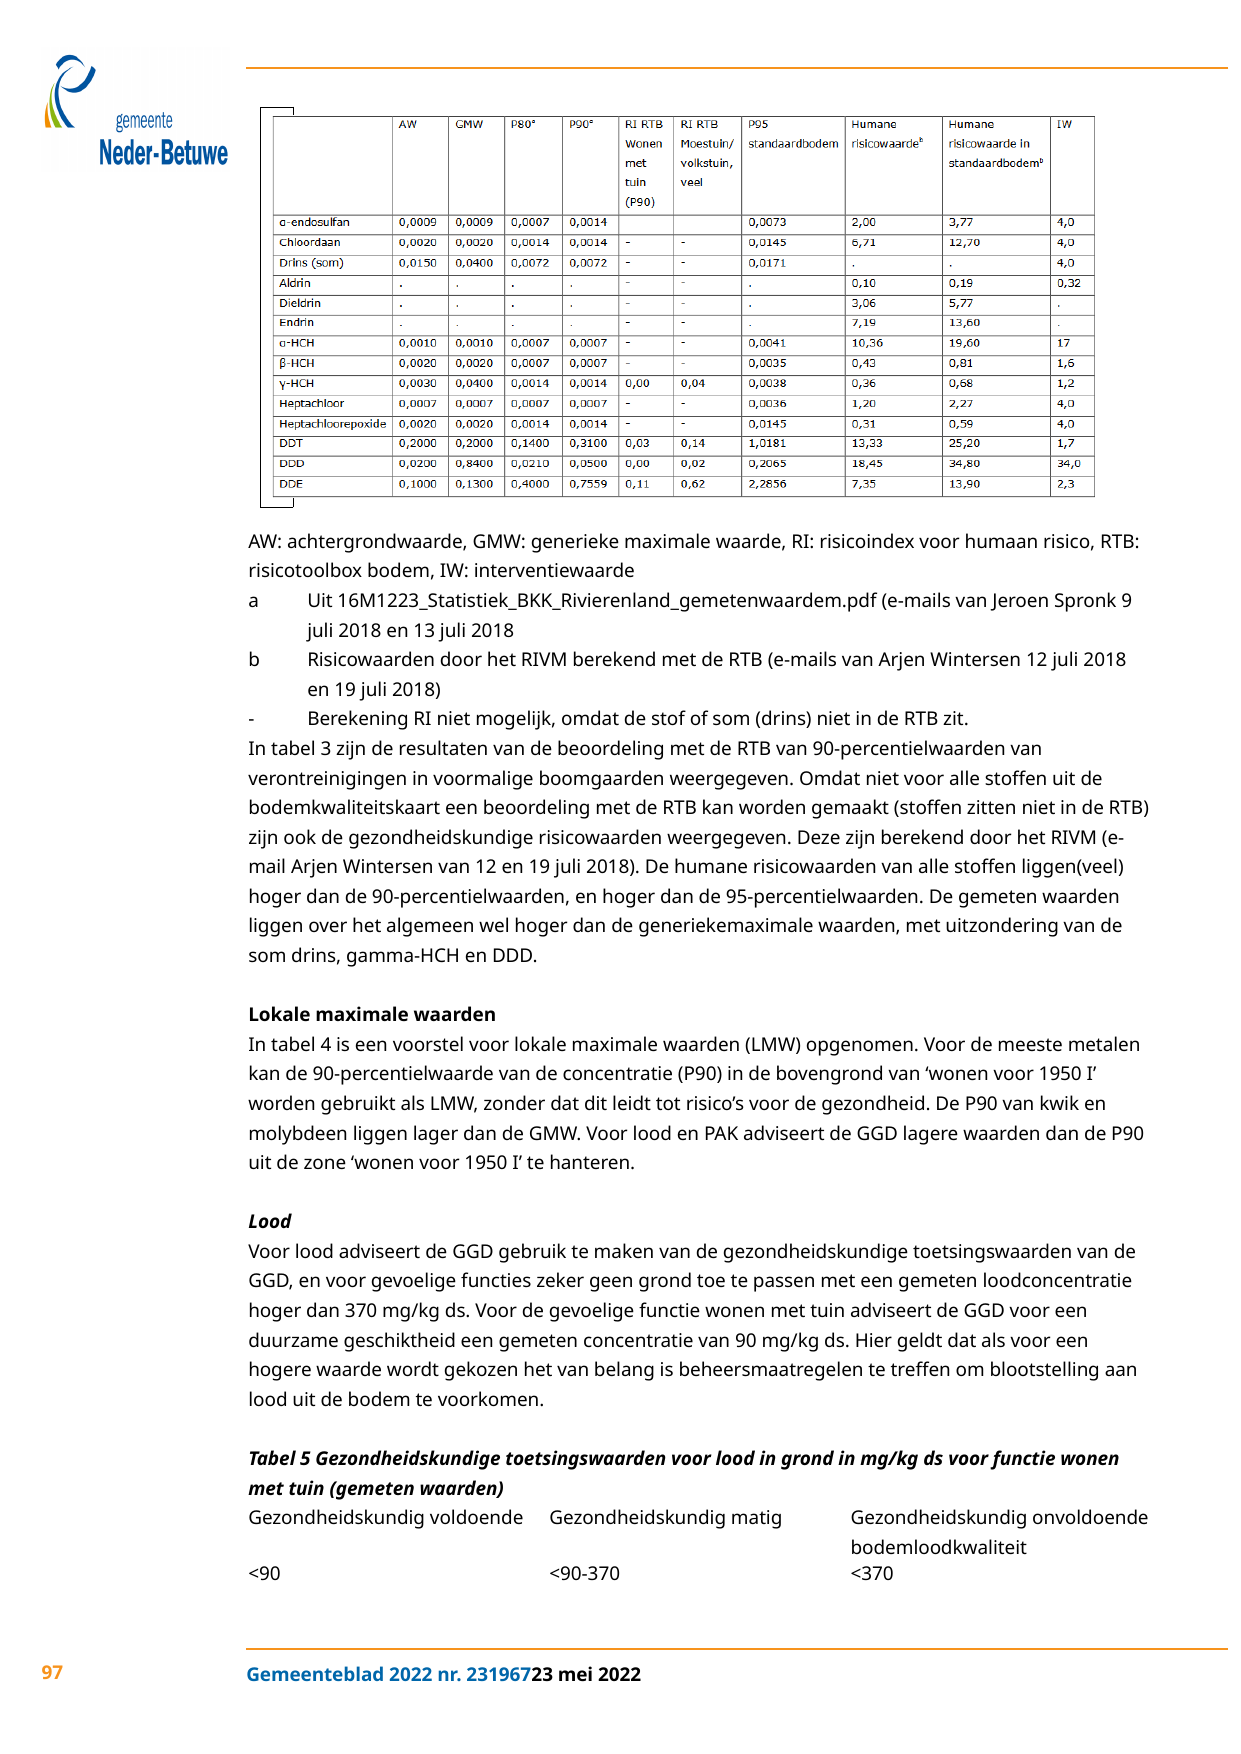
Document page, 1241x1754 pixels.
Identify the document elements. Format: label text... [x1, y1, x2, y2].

text In tabel 4 is een voorstel voor lokale maximale waarden (LMW) opgenomen. Voor de meeste metalen kan de 90-percentielwaarde van de concentratie (P90) in de bovengrond van ‘wonen voor 1950 I’ worden gebruikt als LMW, zonder dat dit leidt tot risico’s voor de gezondheid. De P90 van kwik en molybdeen liggen lager dan de GMW. Voor lood en PAK adviseert de GGD lagere waarden dan de P90 uit de zone ‘wonen voor 1950 I’ te hanteren. [248, 1031, 1152, 1175]
text Tabel 5 Gezondheidskundige toetsingswaarden voor lood in grond in mg/kg ds voor functie wonen met tuin (gemeten waarden) [248, 1445, 1152, 1500]
list Uit 16M1223_Statistiek_BKK_Rivierenland_gemetenwaardem.pdf (e-mails van Jeroen Spronk 9 juli 2018 en 13 juli 2018 [248, 587, 1152, 642]
text Lokale maximale waarden [248, 1001, 1152, 1027]
picture [268, 115, 1095, 498]
picture [41, 47, 231, 172]
table_header Gezondheidskundig matig [549, 1504, 850, 1560]
table_cell <90 [248, 1560, 549, 1585]
text Voor lood adviseert de GGD gebruik te maken van de gezondheidskundige toetsingswaarden van de GGD, en voor gevoelige functies zeker geen grond toe te passen met een gemeten loodconcentratie hoger dan 370 mg/kg ds. Voor de gevoelige functie wonen met tuin adviseert de GGD voor een duurzame geschiktheid een gemeten concentratie van 90 mg/kg ds. Hier geldt dat als voor een hogere waarde wordt gekozen het van belang is beheersmaatregelen te treffen om blootstelling aan lood uit de bodem te voorkomen. [248, 1238, 1152, 1412]
table_header Gezondheidskundig voldoende [248, 1504, 549, 1560]
text In tabel 3 zijn de resultaten van de beoordeling met de RTB van 90-percentielwaarden van verontreinigingen in voormalige boomgaarden weergegeven. Omdat niet voor alle stoffen uit de bodemkwaliteitskaart een beoordeling met de RTB kan worden gemaakt (stoffen zitten niet in de RTB) zijn ook de gezondheidskundige risicowaarden weergegeven. Deze zijn berekend door het RIVM (e-mail Arjen Wintersen van 12 en 19 juli 2018). De humane risicowaarden van alle stoffen liggen(veel) hoger dan de 90-percentielwaarden, en hoger dan de 95-percentielwaarden. De gemeten waarden liggen over het algemeen wel hoger dan de generiekemaximale waarden, met uitzondering van de som drins, gamma-HCH en DDD. [248, 735, 1152, 968]
table_cell <90-370 [549, 1560, 850, 1585]
list Risicowaarden door het RIVM berekend met de RTB (e-mails van Arjen Wintersen 12 juli 2018 en 19 juli 2018) [248, 646, 1152, 702]
text AW: achtergrondwaarde, GMW: generieke maximale waarde, RI: risicoindex voor humaan risico, RTB: risicotoolbox bodem, IW: interventiewaarde [248, 528, 1152, 583]
table_cell <370 [850, 1560, 1152, 1585]
list Berekening RI niet mogelijk, omdat de stof of som (drins) niet in de RTB zit. [248, 706, 1152, 731]
table_header Gezondheidskundig onvoldoende bodemloodkwaliteit [850, 1504, 1152, 1560]
text Lood [248, 1208, 1152, 1234]
